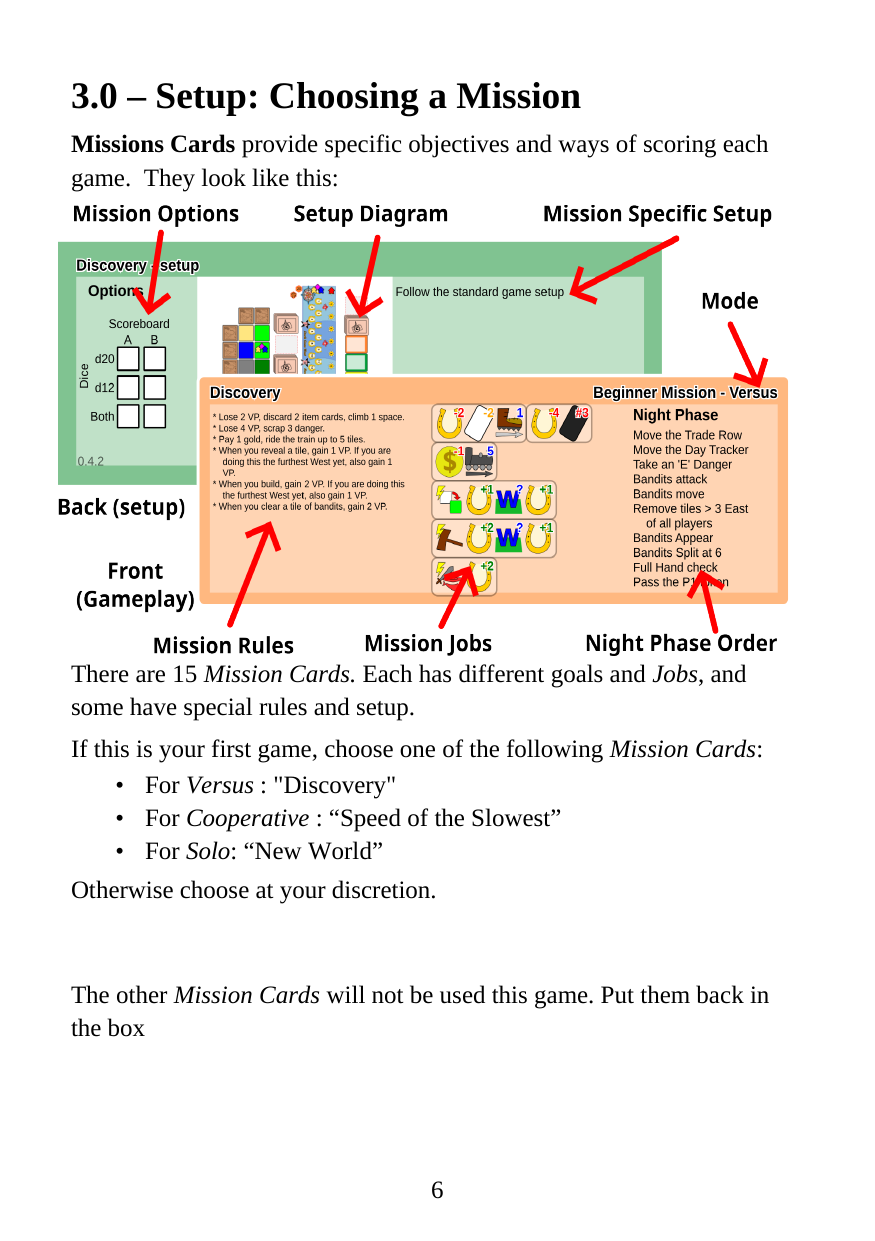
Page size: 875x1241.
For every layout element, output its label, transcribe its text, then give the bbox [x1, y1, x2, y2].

list For Solo: “New World” [115, 836, 803, 865]
picture [58, 205, 791, 656]
list For Versus : "Discovery" [115, 770, 803, 799]
subtitle 3.0 – Setup: Choosing a Mission [71, 74, 803, 117]
text Missions Cards provide specific objectives and ways of scoring each game. They look like this: [71, 129, 803, 191]
list For Cooperative : “Speed of the Slowest” [115, 803, 803, 832]
text There are 15 Mission Cards. Each has different goals and Jobs, and some have special rules and setup. [71, 656, 803, 721]
text The other Mission Cards will not be used this game. Put them back in the box [71, 980, 803, 1042]
text If this is your first game, choose one of the following Mission Cards: [71, 734, 803, 763]
text Otherwise choose at your discretion. [71, 875, 803, 904]
